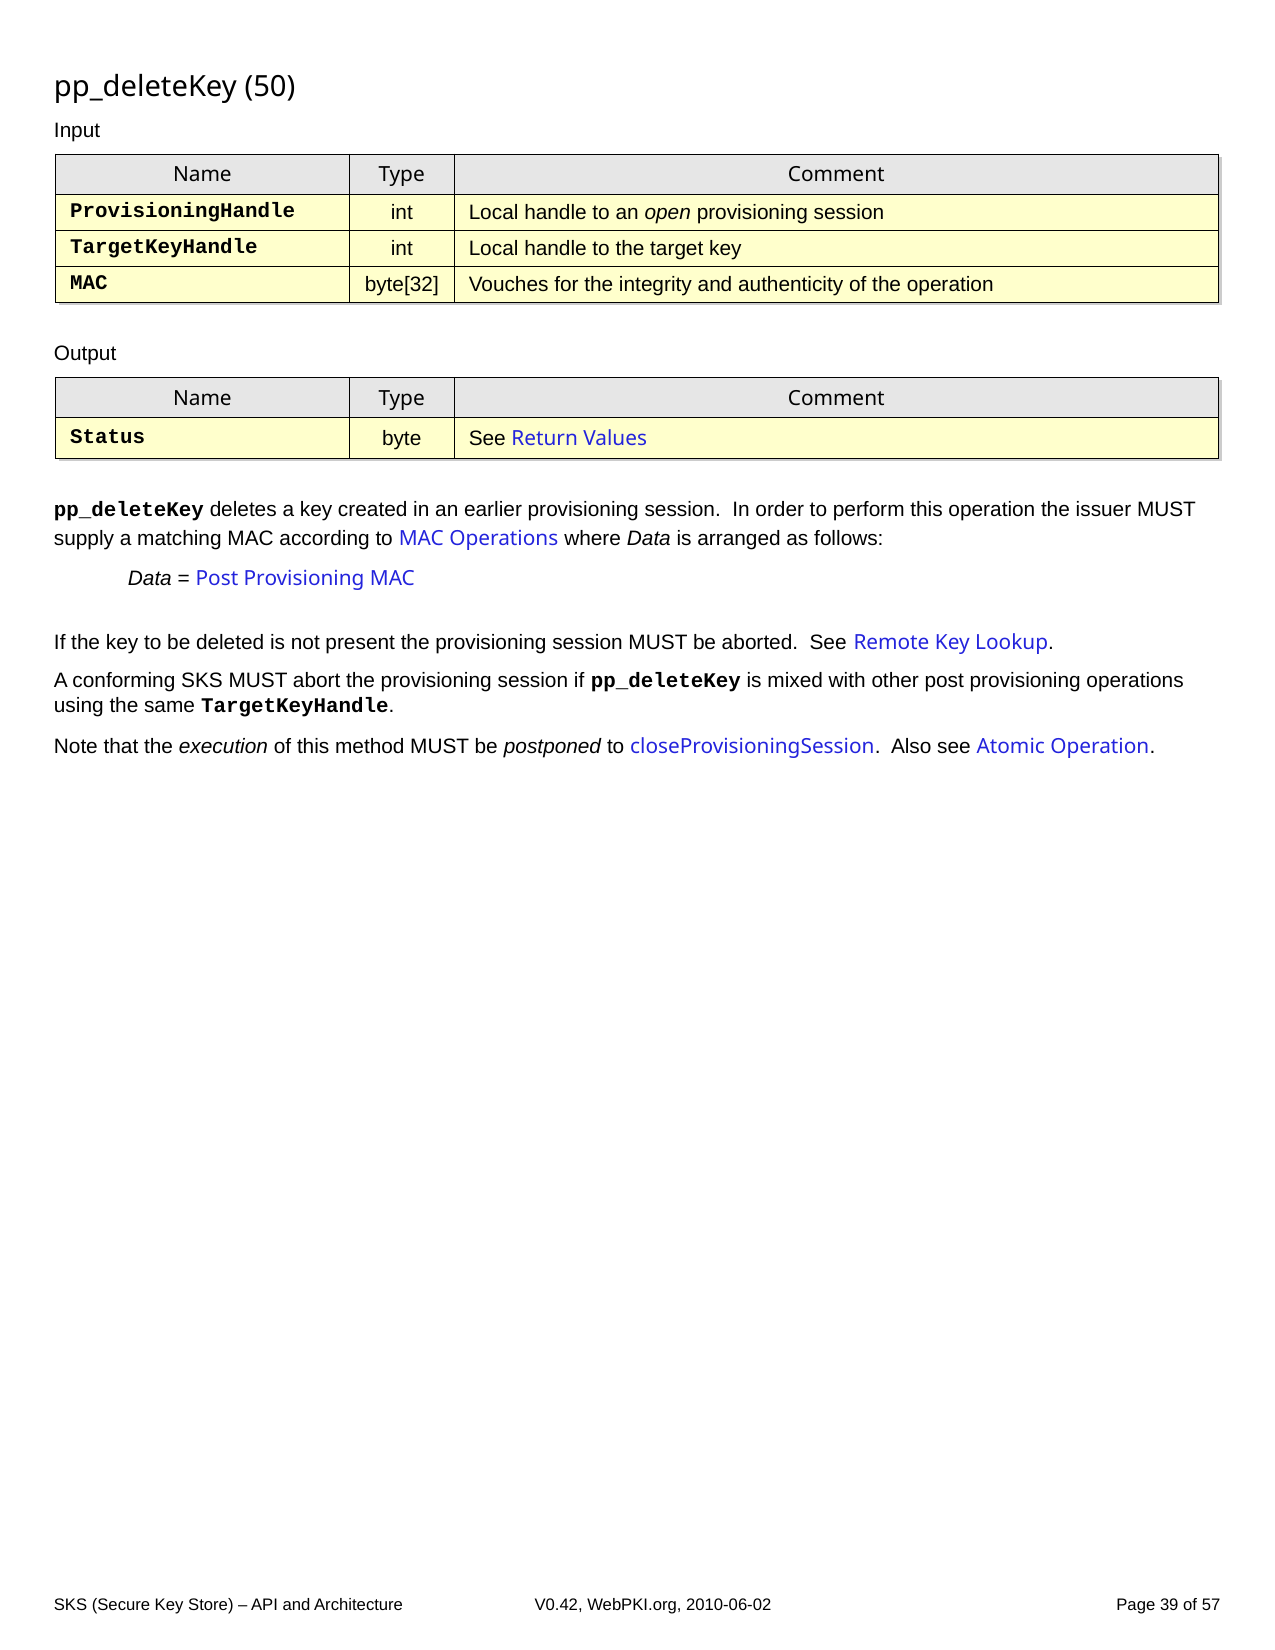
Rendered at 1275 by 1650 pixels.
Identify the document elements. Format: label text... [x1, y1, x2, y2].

text Data = Post Provisioning MAC [54, 563, 1221, 592]
text If the key to be deleted is not present the provisioning session MUST be aborted. See Remote Key Lookup. [54, 603, 1221, 656]
text Output [54, 341, 1221, 365]
table_header Comment [455, 155, 1218, 194]
table_header Name [56, 378, 349, 417]
table_cell Status [56, 418, 349, 458]
text Input [54, 118, 1221, 142]
table_cell byte⁮[32] [350, 267, 454, 302]
table_cell Vouches for the integrity and authenticity of the operation [455, 267, 1218, 302]
table_cell ProvisioningHandle [56, 195, 349, 230]
text Note that the execution of this method MUST be postponed to closeProvisioningSession. Also see Atomic Operation. [54, 731, 1221, 759]
table_cell Local handle to the target key [455, 231, 1218, 266]
table_cell TargetKeyHandle [56, 231, 349, 266]
text A conforming SKS MUST abort the provisioning session if pp_deleteKey is mixed with other post provisioning operations using the same TargetKeyHandle. [54, 667, 1221, 719]
table_cell byte [350, 418, 454, 458]
table_header Type [350, 378, 454, 417]
text pp_deleteKey deletes a key created in an earlier provisioning session. In order to perform this operation the issuer MUST supply a matching MAC according to MAC Operations where Data is arranged as follows: [54, 497, 1221, 551]
subtitle pp_deleteKey (50) [54, 66, 1221, 105]
table_cell MAC [56, 267, 349, 302]
table_cell int [350, 195, 454, 230]
table_cell int [350, 231, 454, 266]
table_header Comment [455, 378, 1218, 417]
table_cell See Return Values [455, 418, 1218, 458]
table_cell Local handle to an open provisioning session [455, 195, 1218, 230]
table_header Type [350, 155, 454, 194]
table_header Name [56, 155, 349, 194]
